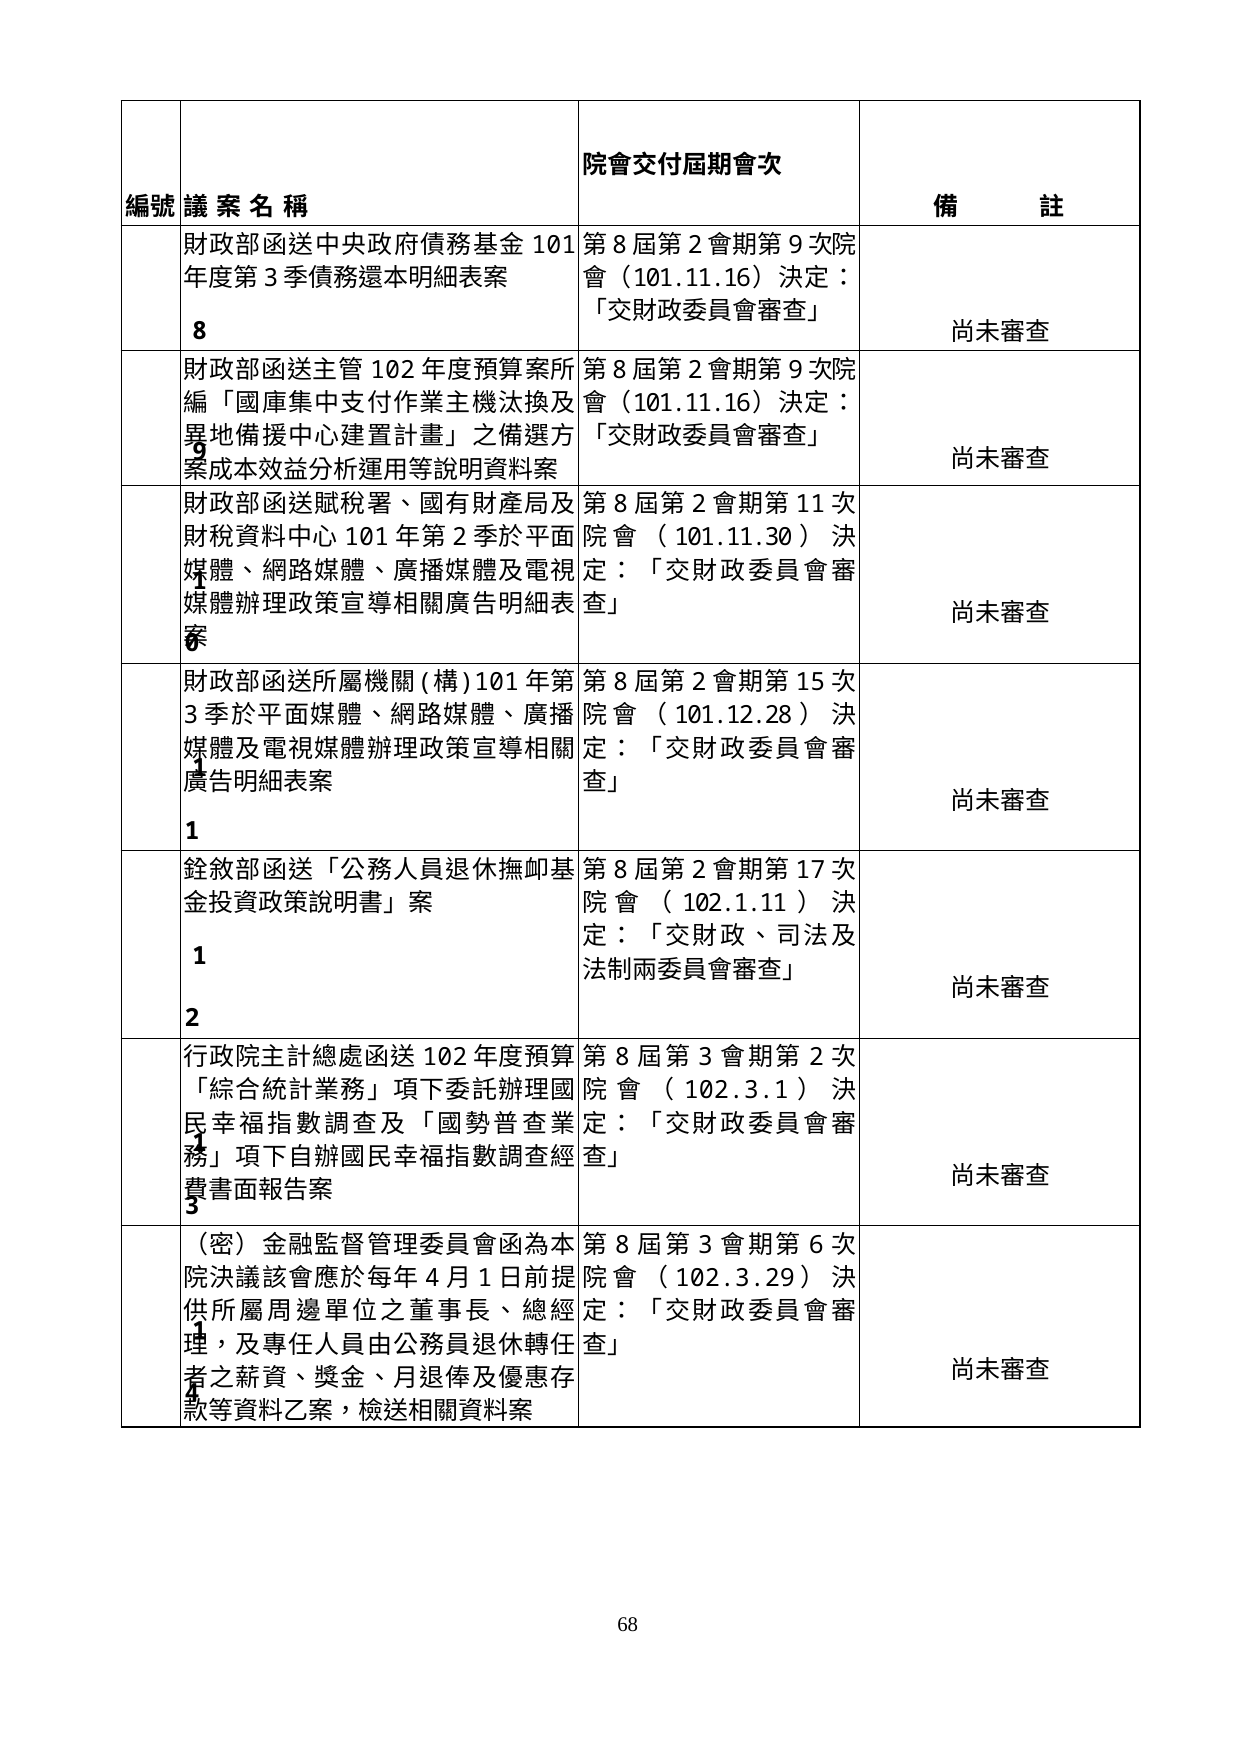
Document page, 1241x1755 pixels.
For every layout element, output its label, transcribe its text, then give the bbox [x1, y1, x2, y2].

table_header 編號 [122, 101, 180, 225]
table_cell 尚未審查 [860, 486, 1139, 663]
table_cell 第8屆第2會期第9次院會（101.11.16）決定：「交財政委員會審查」 [579, 351, 859, 485]
table_cell 財政部函送中央政府債務基金101年度第3季債務還本明細表案 [181, 226, 578, 350]
table_cell [122, 664, 180, 850]
table_cell 尚未審查 [860, 226, 1139, 350]
table_cell [122, 486, 180, 663]
table_cell 尚未審查 [860, 1039, 1139, 1225]
table_header 議案名稱 [181, 101, 578, 225]
table_cell 尚未審查 [860, 1226, 1139, 1426]
table_cell [122, 1226, 180, 1426]
table_cell 財政部函送所屬機關(構)101年第3季於平面媒體、網路媒體、廣播媒體及電視媒體辦理政策宣導相關廣告明細表案 [181, 664, 578, 850]
table_cell 第8屆第3會期第2次院會（102.3.1）決定：「交財政委員會審查」 [579, 1039, 859, 1225]
table_header 備 註 [860, 101, 1139, 225]
table_cell 銓敘部函送「公務人員退休撫卹基金投資政策說明書」案 [181, 851, 578, 1038]
table_cell （密）金融監督管理委員會函為本院決議該會應於每年4月1日前提供所屬周邊單位之董事長、總經理，及專任人員由公務員退休轉任者之薪資、獎金、月退俸及優惠存款等資料乙案，檢送相關資料案 [181, 1226, 578, 1426]
table_cell 第8屆第2會期第15次院會（101.12.28）決定：「交財政委員會審查」 [579, 664, 859, 850]
table_cell [122, 851, 180, 1038]
table_cell 第8屆第2會期第9次院會（101.11.16）決定：「交財政委員會審查」 [579, 226, 859, 350]
table_cell 行政院主計總處函送102年度預算「綜合統計業務」項下委託辦理國民幸福指數調查及「國勢普查業務」項下自辦國民幸福指數調查經費書面報告案 [181, 1039, 578, 1225]
table_cell [122, 1039, 180, 1225]
table_header 院會交付屆期會次 [579, 101, 859, 225]
table_cell 第8屆第2會期第17次院會（102.1.11）決定：「交財政、司法及法制兩委員會審查」 [579, 851, 859, 1038]
table_cell 財政部函送賦稅署、國有財產局及財稅資料中心101年第2季於平面媒體、網路媒體、廣播媒體及電視媒體辦理政策宣導相關廣告明細表案 [181, 486, 578, 663]
table_cell 尚未審查 [860, 351, 1139, 485]
table_cell 第8屆第3會期第6次院會（102.3.29）決定：「交財政委員會審查」 [579, 1226, 859, 1426]
table_cell [122, 351, 180, 485]
table_cell [122, 226, 180, 350]
table_cell 財政部函送主管102年度預算案所編「國庫集中支付作業主機汰換及異地備援中心建置計畫」之備選方案成本效益分析運用等說明資料案 [181, 351, 578, 485]
table_cell 尚未審查 [860, 664, 1139, 850]
table_cell 尚未審查 [860, 851, 1139, 1038]
table_cell 第8屆第2會期第11次院會（101.11.30）決定：「交財政委員會審查」 [579, 486, 859, 663]
